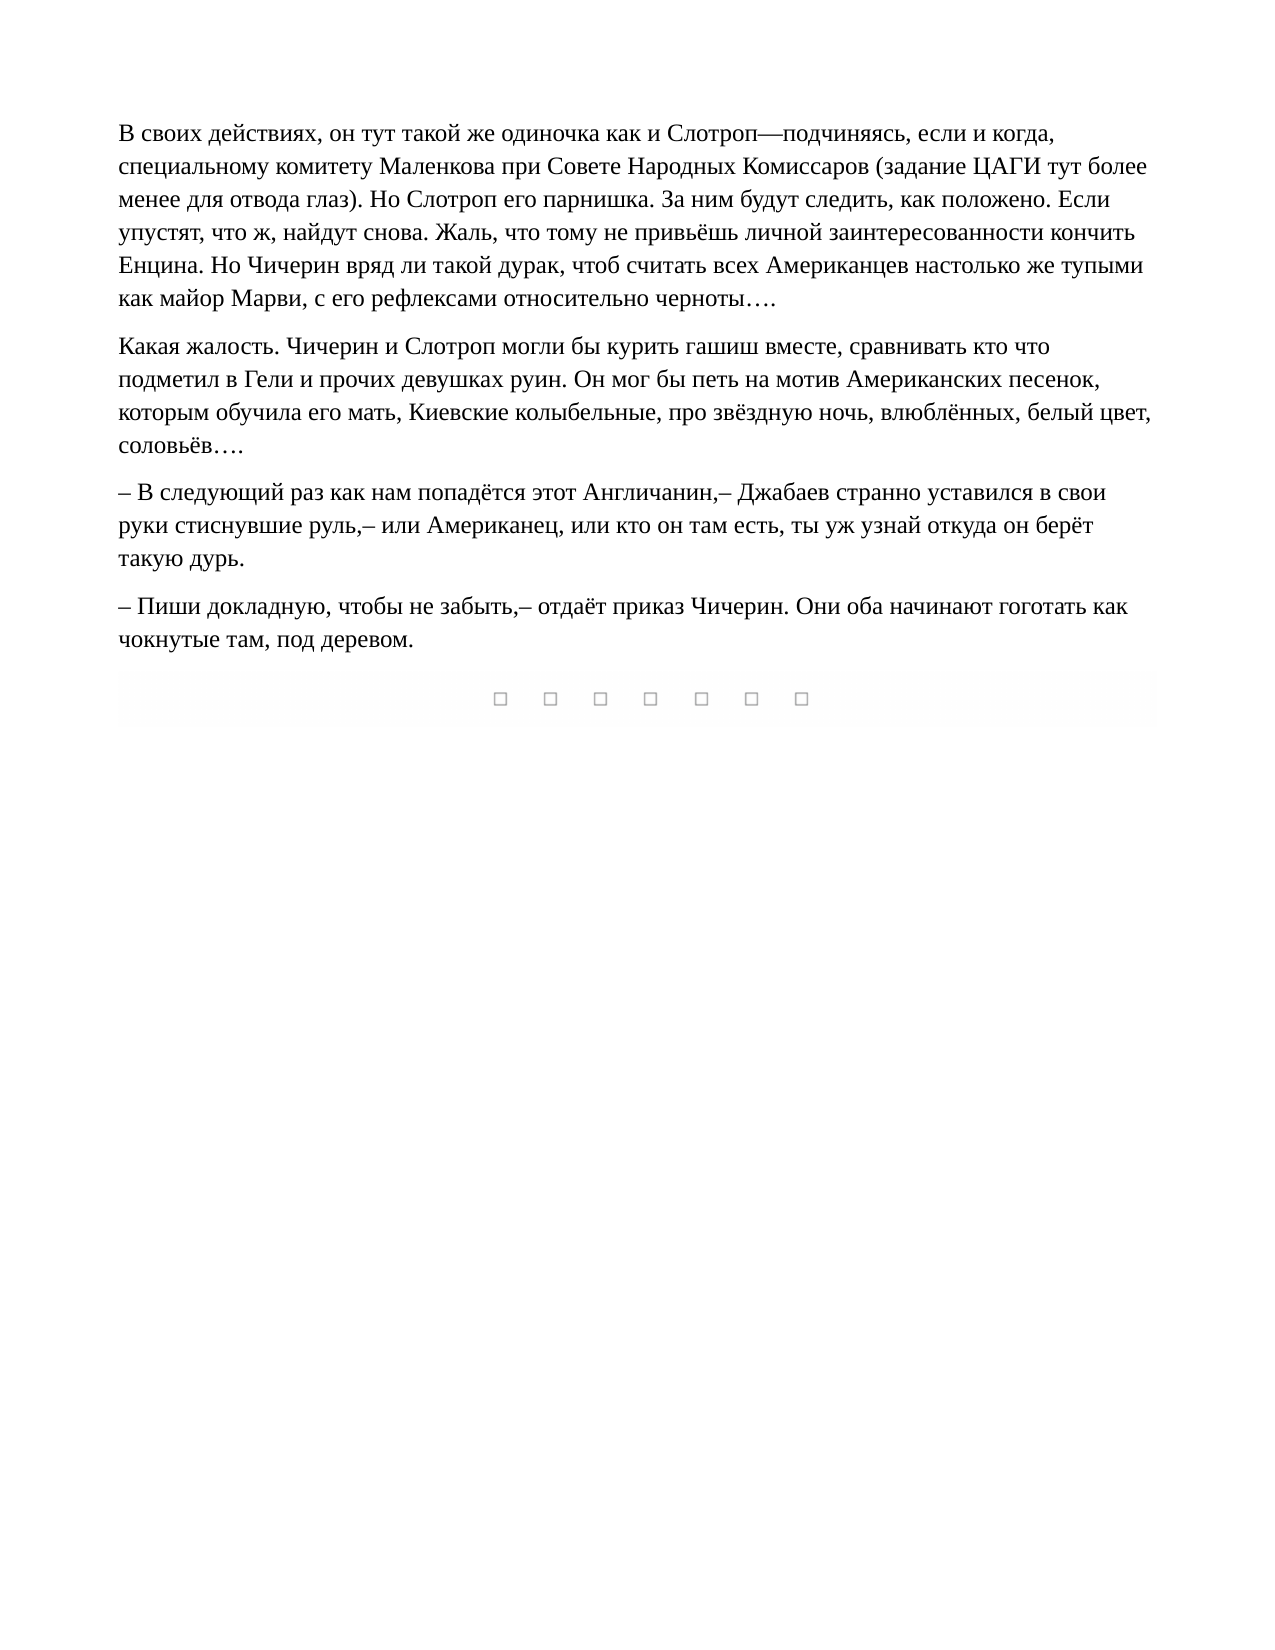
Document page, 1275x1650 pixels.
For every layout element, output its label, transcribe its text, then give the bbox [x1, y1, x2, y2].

text В своих действиях, он тут такой же одиночка как и Слотроп—подчиняясь, если и когда, специальному комитету Маленкова при Совете Народных Комиссаров (задание ЦАГИ тут более менее для отвода глаз). Но Слотроп его парнишка. За ним будут следить, как положено. Если упустят, что ж, найдут снова. Жаль, что тому не привьёшь личной заинтересованности кончить Енцина. Но Чичерин вряд ли такой дурак, чтоб считать всех Американцев настолько же тупыми как майор Марви, с его рефлексами относительно черноты…. [118, 118, 1157, 312]
text Какая жалость. Чичерин и Слотроп могли бы курить гашиш вместе, сравнивать кто что подметил в Гели и прочих девушках руин. Он мог бы петь на мотив Американских песенок, которым обучила его мать, Киевские колыбельные, про звёздную ночь, влюблённых, белый цвет, соловьёв…. [118, 331, 1157, 459]
text – Пиши докладную, чтобы не забыть,– отдаёт приказ Чичерин. Они оба начинают гоготать как чокнутые там, под деревом. [118, 591, 1157, 653]
picture [118, 671, 1157, 727]
text – В следующий раз как нам попадётся этот Англичанин,– Джабаев странно уставился в свои руки стиснувшие руль,– или Американец, или кто он там есть, ты уж узнай откуда он берёт такую дурь. [118, 477, 1157, 572]
